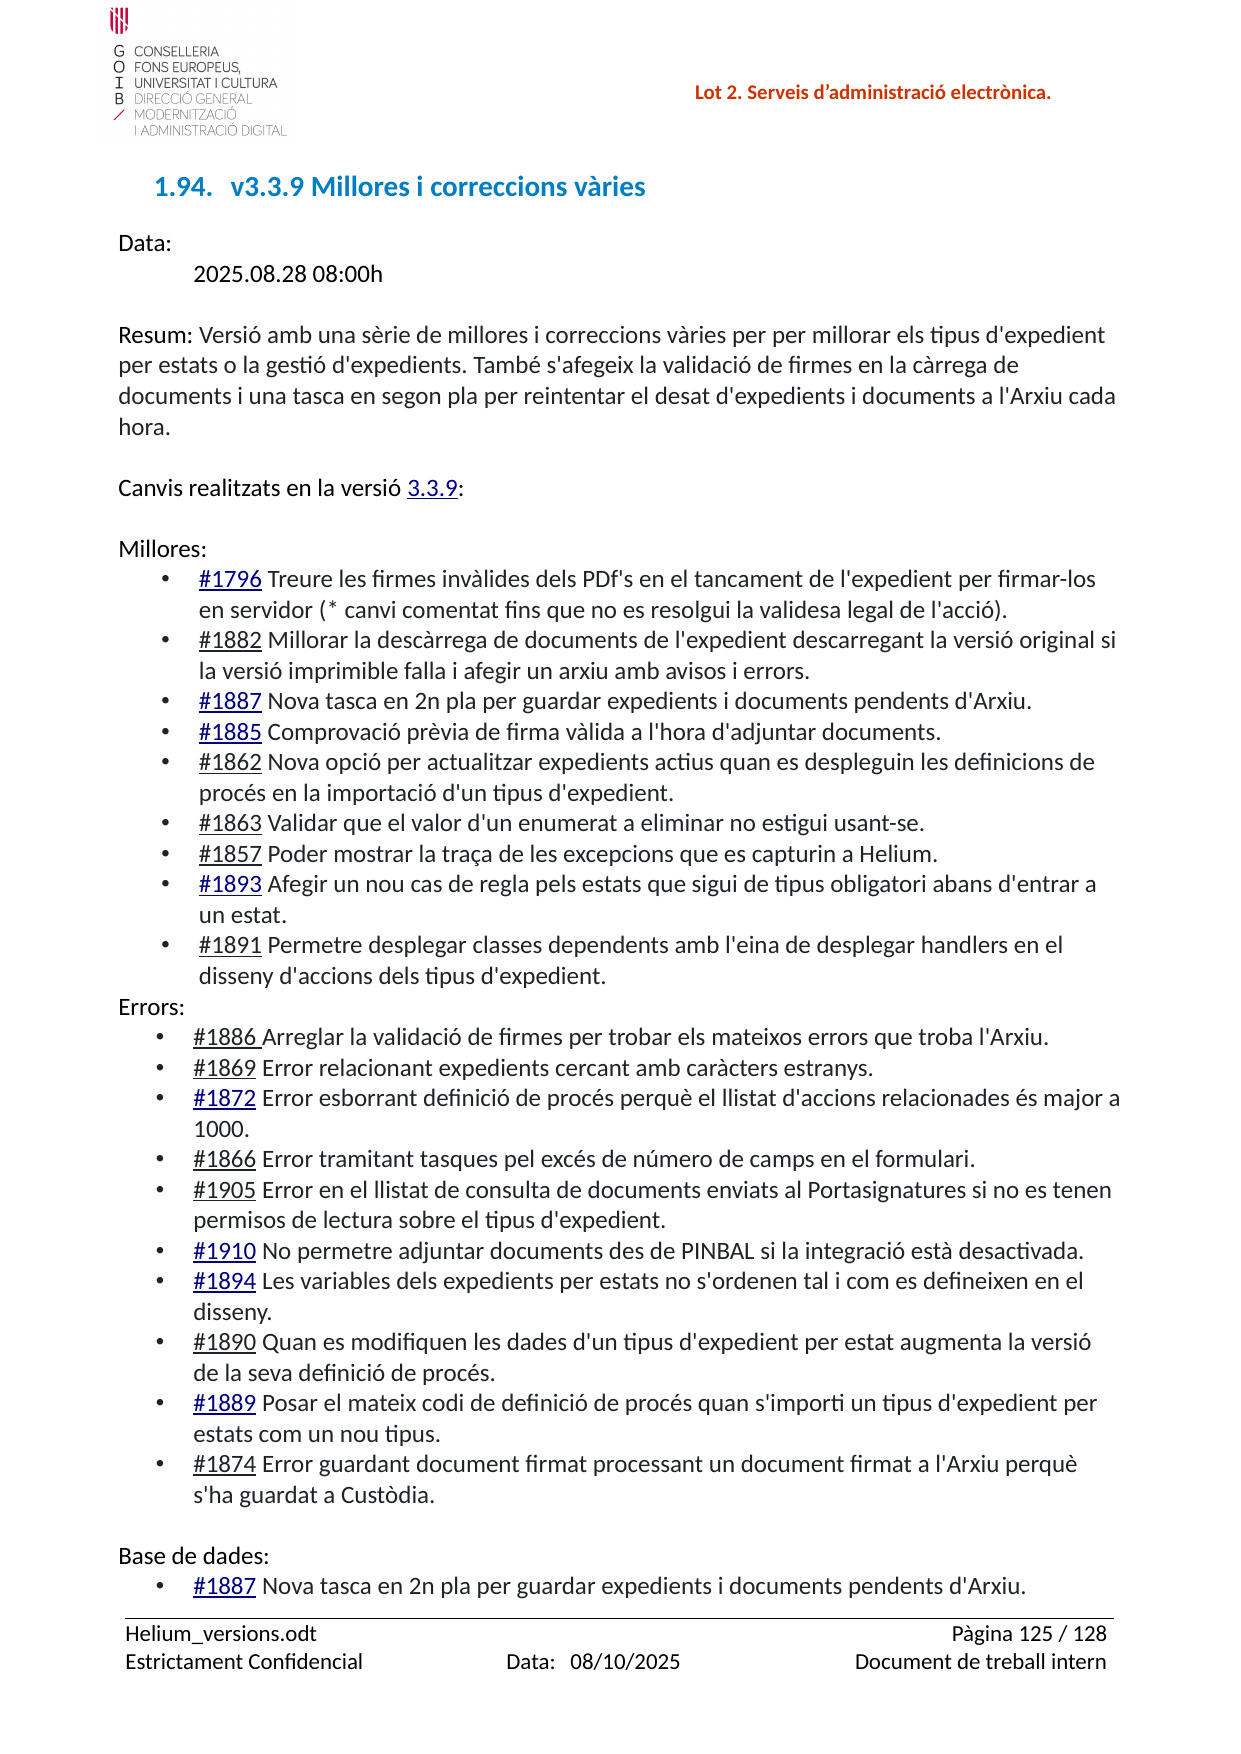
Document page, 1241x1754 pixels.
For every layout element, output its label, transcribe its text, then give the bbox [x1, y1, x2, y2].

list #1889 Posar el mateix codi de definició de procés quan s'importi un tipus d'expedient per estats com un nou tipus. [156, 1387, 1122, 1448]
list #1894 Les variables dels expedients per estats no s'ordenen tal i com es defineixen en el disseny. [156, 1265, 1122, 1326]
subtitle v3.3.9 Millores i correccions vàries [153, 168, 1122, 204]
text Errors: [118, 991, 1122, 1021]
text Base de dades: [118, 1540, 1122, 1571]
list #1857 Poder mostrar la traça de les excepcions que es capturin a Helium. [161, 838, 1122, 868]
list #1882 Millorar la descàrrega de documents de l'expedient descarregant la versió original si la versió imprimible falla i afegir un arxiu amb avisos i errors. [161, 624, 1122, 685]
list #1887 Nova tasca en 2n pla per guardar expedients i documents pendents d'Arxiu. [161, 685, 1122, 716]
list #1796 Treure les firmes invàlides dels PDf's en el tancament de l'expedient per firmar-los en servidor (* canvi comentat fins que no es resolgui la validesa legal de l'acció). [161, 563, 1122, 624]
list #1891 Permetre desplegar classes dependents amb l'eina de desplegar handlers en el disseny d'accions dels tipus d'expedient. [161, 929, 1122, 991]
picture [100, 0, 297, 144]
list #1887 Nova tasca en 2n pla per guardar expedients i documents pendents d'Arxiu. [156, 1571, 1122, 1601]
list #1866 Error tramitant tasques pel excés de número de camps en el formulari. [156, 1143, 1122, 1174]
list #1905 Error en el llistat de consulta de documents enviats al Portasignatures si no es tenen permisos de lectura sobre el tipus d'expedient. [156, 1174, 1122, 1235]
text Resum: Versió amb una sèrie de millores i correccions vàries per per millorar els tipus d'expedient per estats o la gestió d'expedients. També s'afegeix la validació de firmes en la càrrega de documents i una tasca en segon pla per reintentar el desat d'expedients i documents a l'Arxiu cada hora. [118, 319, 1122, 441]
list #1893 Afegir un nou cas de regla pels estats que sigui de tipus obligatori abans d'entrar a un estat. [161, 868, 1122, 929]
list #1885 Comprovació prèvia de firma vàlida a l'hora d'adjuntar documents. [161, 716, 1122, 746]
list #1863 Validar que el valor d'un enumerat a eliminar no estigui usant-se. [161, 807, 1122, 838]
list #1872 Error esborrant definició de procés perquè el llistat d'accions relacionades és major a 1000. [156, 1082, 1122, 1143]
list #1862 Nova opció per actualitzar expedients actius quan es despleguin les definicions de procés en la importació d'un tipus d'expedient. [161, 746, 1122, 807]
list #1874 Error guardant document firmat processant un document firmat a l'Arxiu perquè s'ha guardat a Custòdia. [156, 1448, 1122, 1509]
list #1910 No permetre adjuntar documents des de PINBAL si la integració està desactivada. [156, 1235, 1122, 1265]
text Canvis realitzats en la versió 3.3.9: [118, 472, 1122, 502]
text 2025.08.28 08:00h [118, 258, 1122, 289]
list #1886 Arreglar la validació de firmes per trobar els mateixos errors que troba l'Arxiu. [156, 1021, 1122, 1052]
text Millores: [118, 533, 1122, 563]
list #1890 Quan es modifiquen les dades d'un tipus d'expedient per estat augmenta la versió de la seva definició de procés. [156, 1326, 1122, 1387]
list #1869 Error relacionant expedients cercant amb caràcters estranys. [156, 1052, 1122, 1082]
text Data: [118, 228, 1122, 258]
